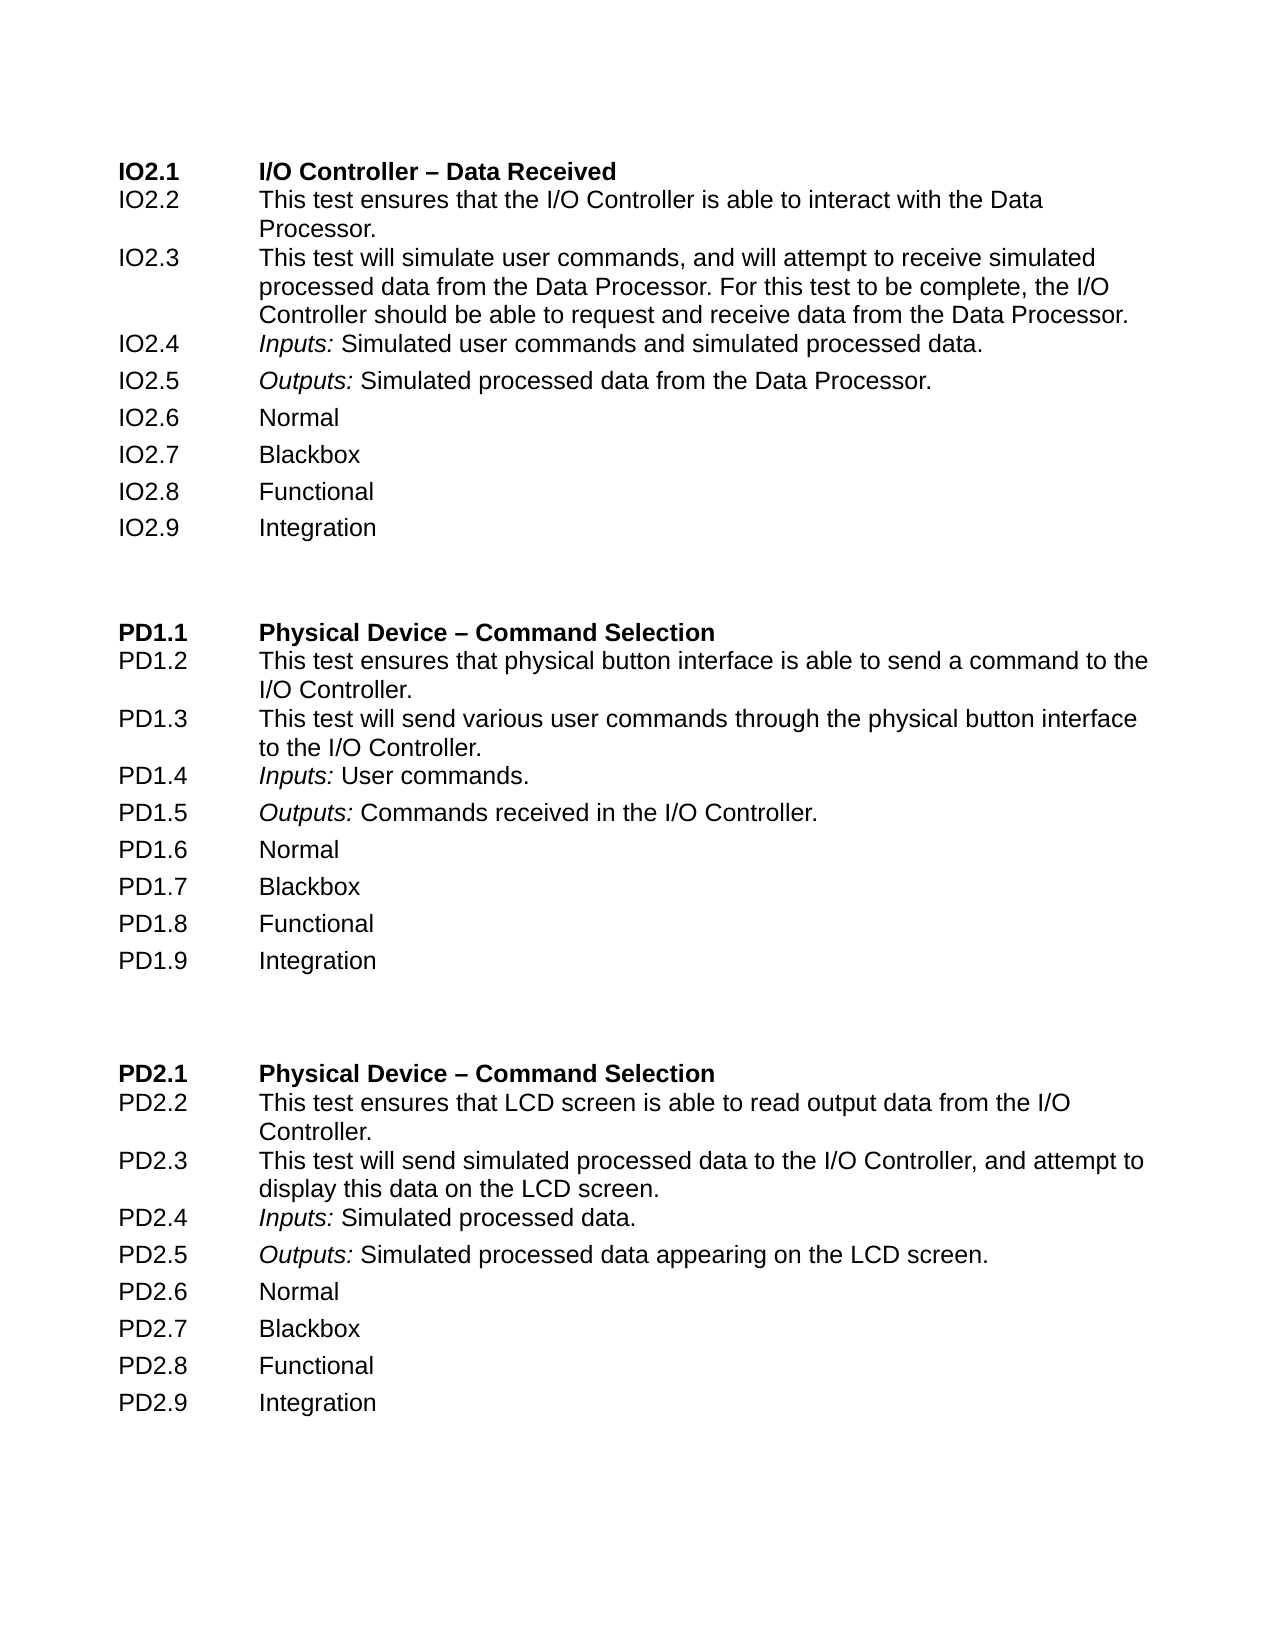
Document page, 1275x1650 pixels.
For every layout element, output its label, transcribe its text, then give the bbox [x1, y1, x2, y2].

table_cell IO2.6 [118, 403, 259, 440]
table_cell PD2.3 [118, 1146, 259, 1203]
table_cell Normal [259, 403, 1157, 440]
table_cell Integration [259, 1388, 1157, 1424]
table_cell IO2.9 [118, 514, 259, 550]
table_cell Integration [259, 946, 1157, 982]
table_cell IO2.8 [118, 477, 259, 513]
table_cell Blackbox [259, 1314, 1157, 1351]
table_cell IO2.7 [118, 440, 259, 477]
table_cell This test ensures that the I/O Controller is able to interact with the Data Processor. [259, 185, 1157, 243]
table_cell Outputs: Commands received in the I/O Controller. [259, 798, 1157, 835]
table_cell This test will send various user commands through the physical button interface to the I/O Controller. [259, 704, 1157, 761]
table_cell Inputs: Simulated user commands and simulated processed data. [259, 329, 1157, 366]
table_cell PD2.7 [118, 1314, 259, 1351]
table_cell Normal [259, 1277, 1157, 1314]
table_cell Functional [259, 909, 1157, 946]
table_cell This test will send simulated processed data to the I/O Controller, and attempt to display this data on the LCD screen. [259, 1146, 1157, 1203]
table_cell IO2.4 [118, 329, 259, 366]
table_cell This test ensures that physical button interface is able to send a command to the I/O Controller. [259, 646, 1157, 704]
table_cell PD2.6 [118, 1277, 259, 1314]
table_cell This test will simulate user commands, and will attempt to receive simulated processed data from the Data Processor. For this test to be complete, the I/O Controller should be able to request and receive data from the Data Processor. [259, 243, 1157, 329]
table_cell Blackbox [259, 872, 1157, 909]
table_cell Functional [259, 1351, 1157, 1387]
table_cell PD2.5 [118, 1240, 259, 1277]
table_cell PD1.8 [118, 909, 259, 946]
table_header PD1.1 [118, 618, 259, 646]
table_cell PD1.2 [118, 646, 259, 704]
table_header Physical Device – Command Selection [259, 1059, 1157, 1088]
table_header IO2.1 [118, 157, 259, 185]
table_cell Integration [259, 514, 1157, 550]
table_cell PD1.5 [118, 798, 259, 835]
table_cell PD1.3 [118, 704, 259, 761]
table_cell IO2.2 [118, 185, 259, 243]
table_cell PD2.8 [118, 1351, 259, 1387]
table_header I/O Controller – Data Received [259, 157, 1157, 185]
table_header PD2.1 [118, 1059, 259, 1088]
table_cell IO2.5 [118, 366, 259, 403]
table_cell PD1.4 [118, 761, 259, 798]
table_cell Blackbox [259, 440, 1157, 477]
table_cell Inputs: Simulated processed data. [259, 1203, 1157, 1240]
table_cell PD1.6 [118, 835, 259, 872]
table_cell PD2.4 [118, 1203, 259, 1240]
table_header Physical Device – Command Selection [259, 618, 1157, 646]
table_cell PD2.2 [118, 1088, 259, 1146]
table_cell PD2.9 [118, 1388, 259, 1424]
table_cell Outputs: Simulated processed data appearing on the LCD screen. [259, 1240, 1157, 1277]
table_cell PD1.7 [118, 872, 259, 909]
table_cell Inputs: User commands. [259, 761, 1157, 798]
table_cell This test ensures that LCD screen is able to read output data from the I/O Controller. [259, 1088, 1157, 1146]
table_cell Functional [259, 477, 1157, 513]
table_cell Outputs: Simulated processed data from the Data Processor. [259, 366, 1157, 403]
table_cell PD1.9 [118, 946, 259, 982]
table_cell Normal [259, 835, 1157, 872]
table_cell IO2.3 [118, 243, 259, 329]
